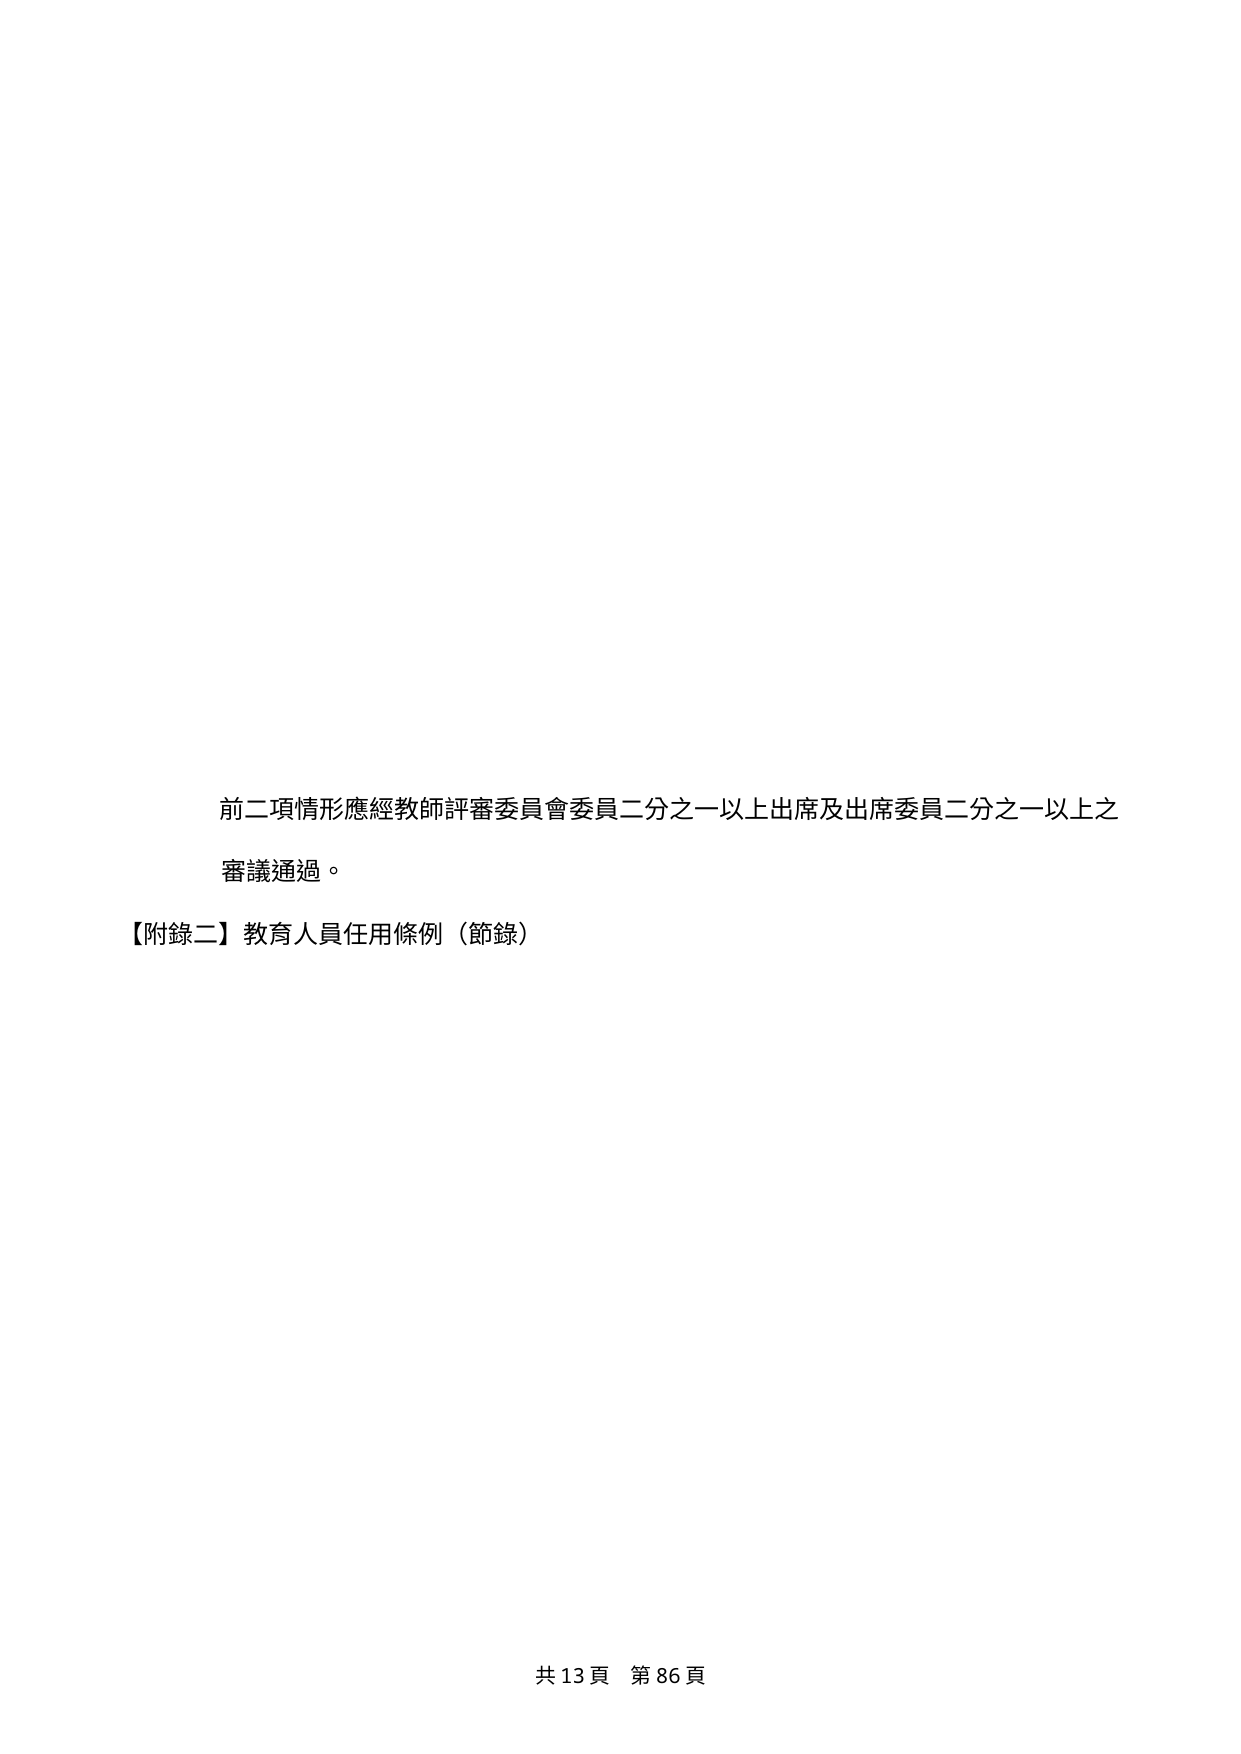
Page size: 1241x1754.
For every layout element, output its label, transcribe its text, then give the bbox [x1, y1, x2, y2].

text 【附錄二】教育人員任用條例（節錄） [118, 891, 1122, 953]
text 前二項情形應經教師評審委員會委員二分之一以上出席及出席委員二分之一以上之審議通過。 [219, 766, 1122, 891]
